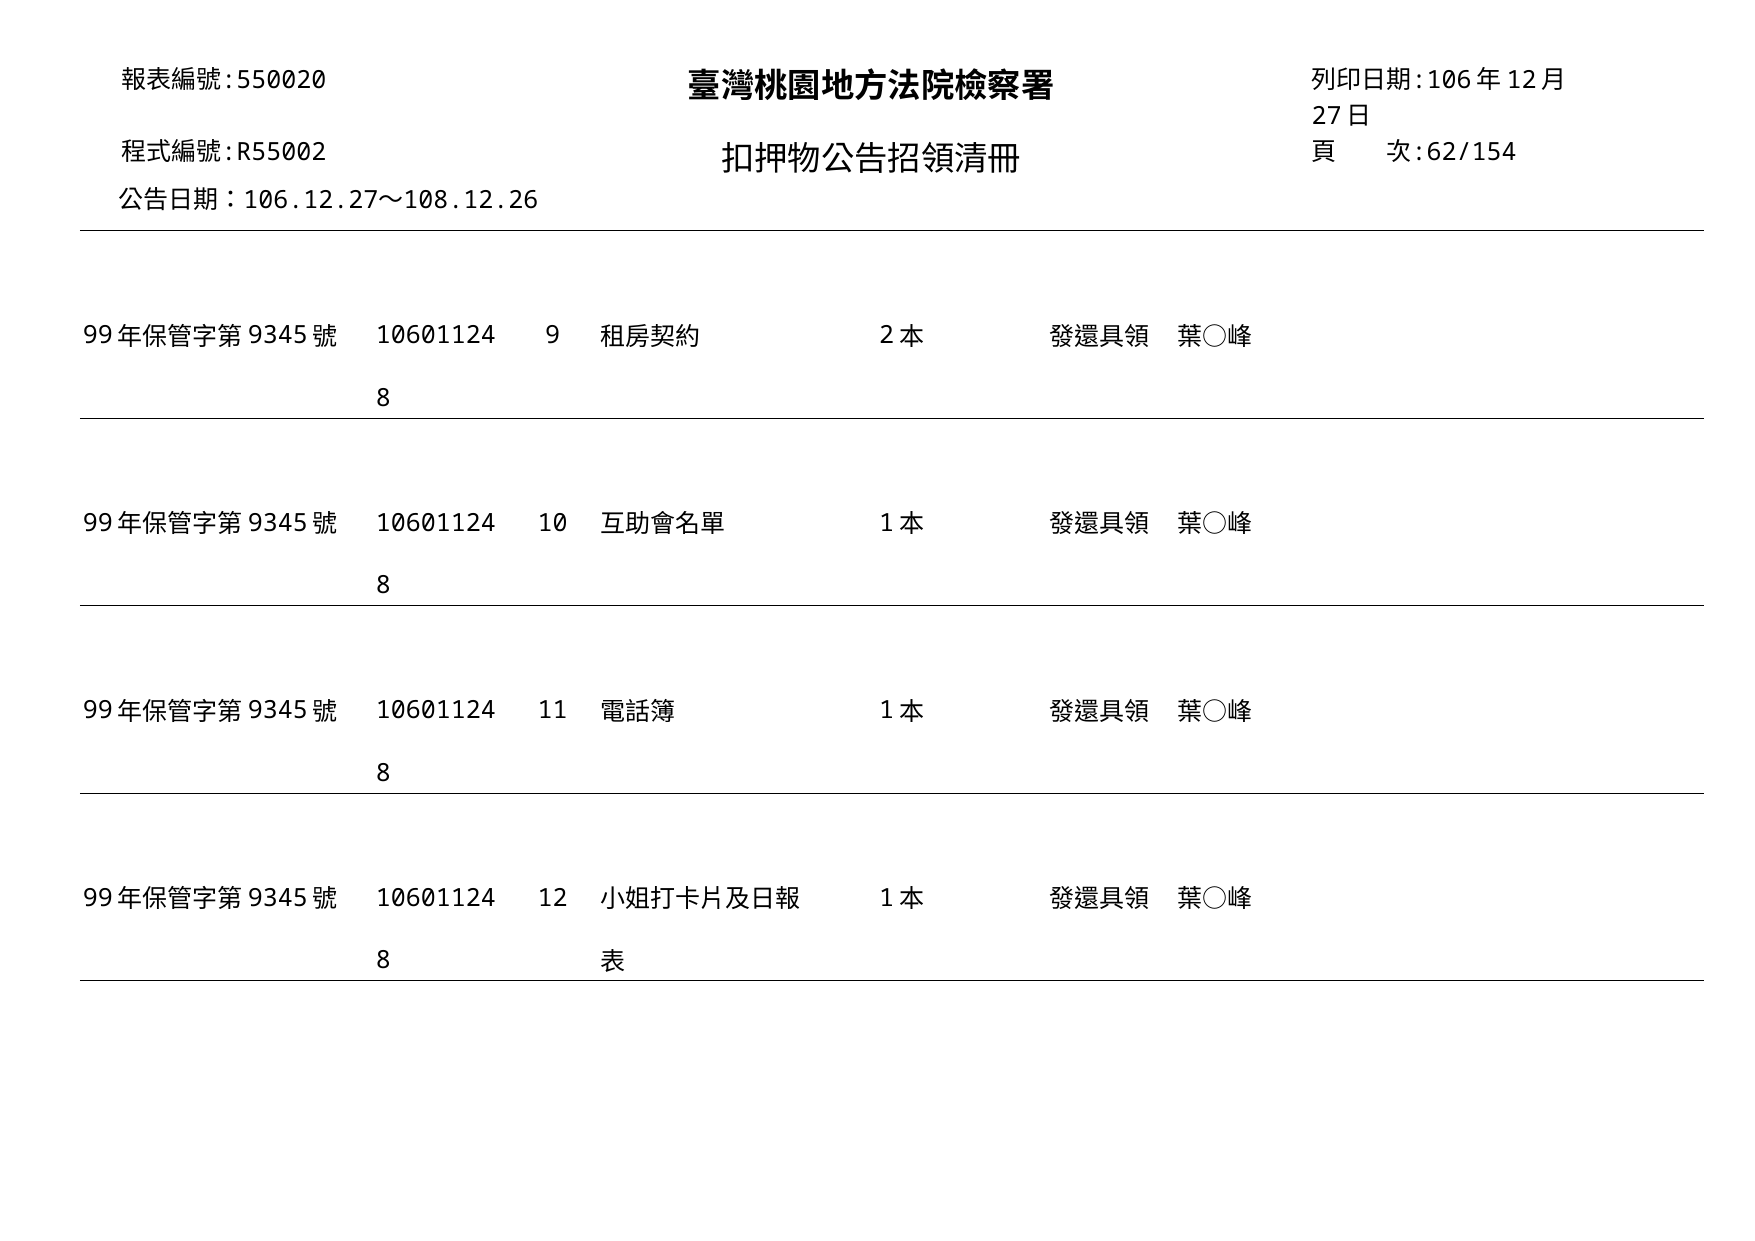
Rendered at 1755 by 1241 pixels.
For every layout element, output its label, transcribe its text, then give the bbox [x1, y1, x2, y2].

table_cell [1317, 419, 1575, 605]
table_cell 11 [507, 606, 597, 792]
table_cell 發還具領 [1046, 231, 1175, 417]
table_cell 發還具領 [1046, 794, 1175, 980]
table_cell [1575, 231, 1704, 417]
table_cell [1317, 231, 1575, 417]
table_cell 12 [507, 794, 597, 980]
table_cell 106011248 [373, 606, 507, 792]
table_cell 1本 [808, 606, 927, 792]
table_cell [1317, 606, 1575, 792]
table_cell 99年保管字第9345號 [80, 231, 373, 417]
table_cell 葉○峰 [1175, 231, 1317, 417]
table_cell 葉○峰 [1175, 606, 1317, 792]
table_cell 電話簿 [597, 606, 807, 792]
table_cell 10 [507, 419, 597, 605]
table_cell 99年保管字第9345號 [80, 606, 373, 792]
table_cell [927, 794, 1046, 980]
table_cell 106011248 [373, 794, 507, 980]
table_cell 99年保管字第9345號 [80, 794, 373, 980]
table_cell 106011248 [373, 419, 507, 605]
table_cell 葉○峰 [1175, 794, 1317, 980]
table_cell 2本 [808, 231, 927, 417]
table_cell [1575, 794, 1704, 980]
table_cell 9 [507, 231, 597, 417]
table_cell 1本 [808, 419, 927, 605]
table_cell 106011248 [373, 231, 507, 417]
table_cell 發還具領 [1046, 606, 1175, 792]
table_cell [927, 231, 1046, 417]
table_cell 互助會名單 [597, 419, 807, 605]
table_cell 租房契約 [597, 231, 807, 417]
table_cell [1317, 794, 1575, 980]
table_cell 99年保管字第9345號 [80, 419, 373, 605]
table_cell 葉○峰 [1175, 419, 1317, 605]
table_cell 小姐打卡片及日報表 [597, 794, 807, 980]
table_cell [1575, 419, 1704, 605]
table_cell [1575, 606, 1704, 792]
table_cell 發還具領 [1046, 419, 1175, 605]
table_cell [927, 419, 1046, 605]
table_cell [927, 606, 1046, 792]
table_cell 1本 [808, 794, 927, 980]
